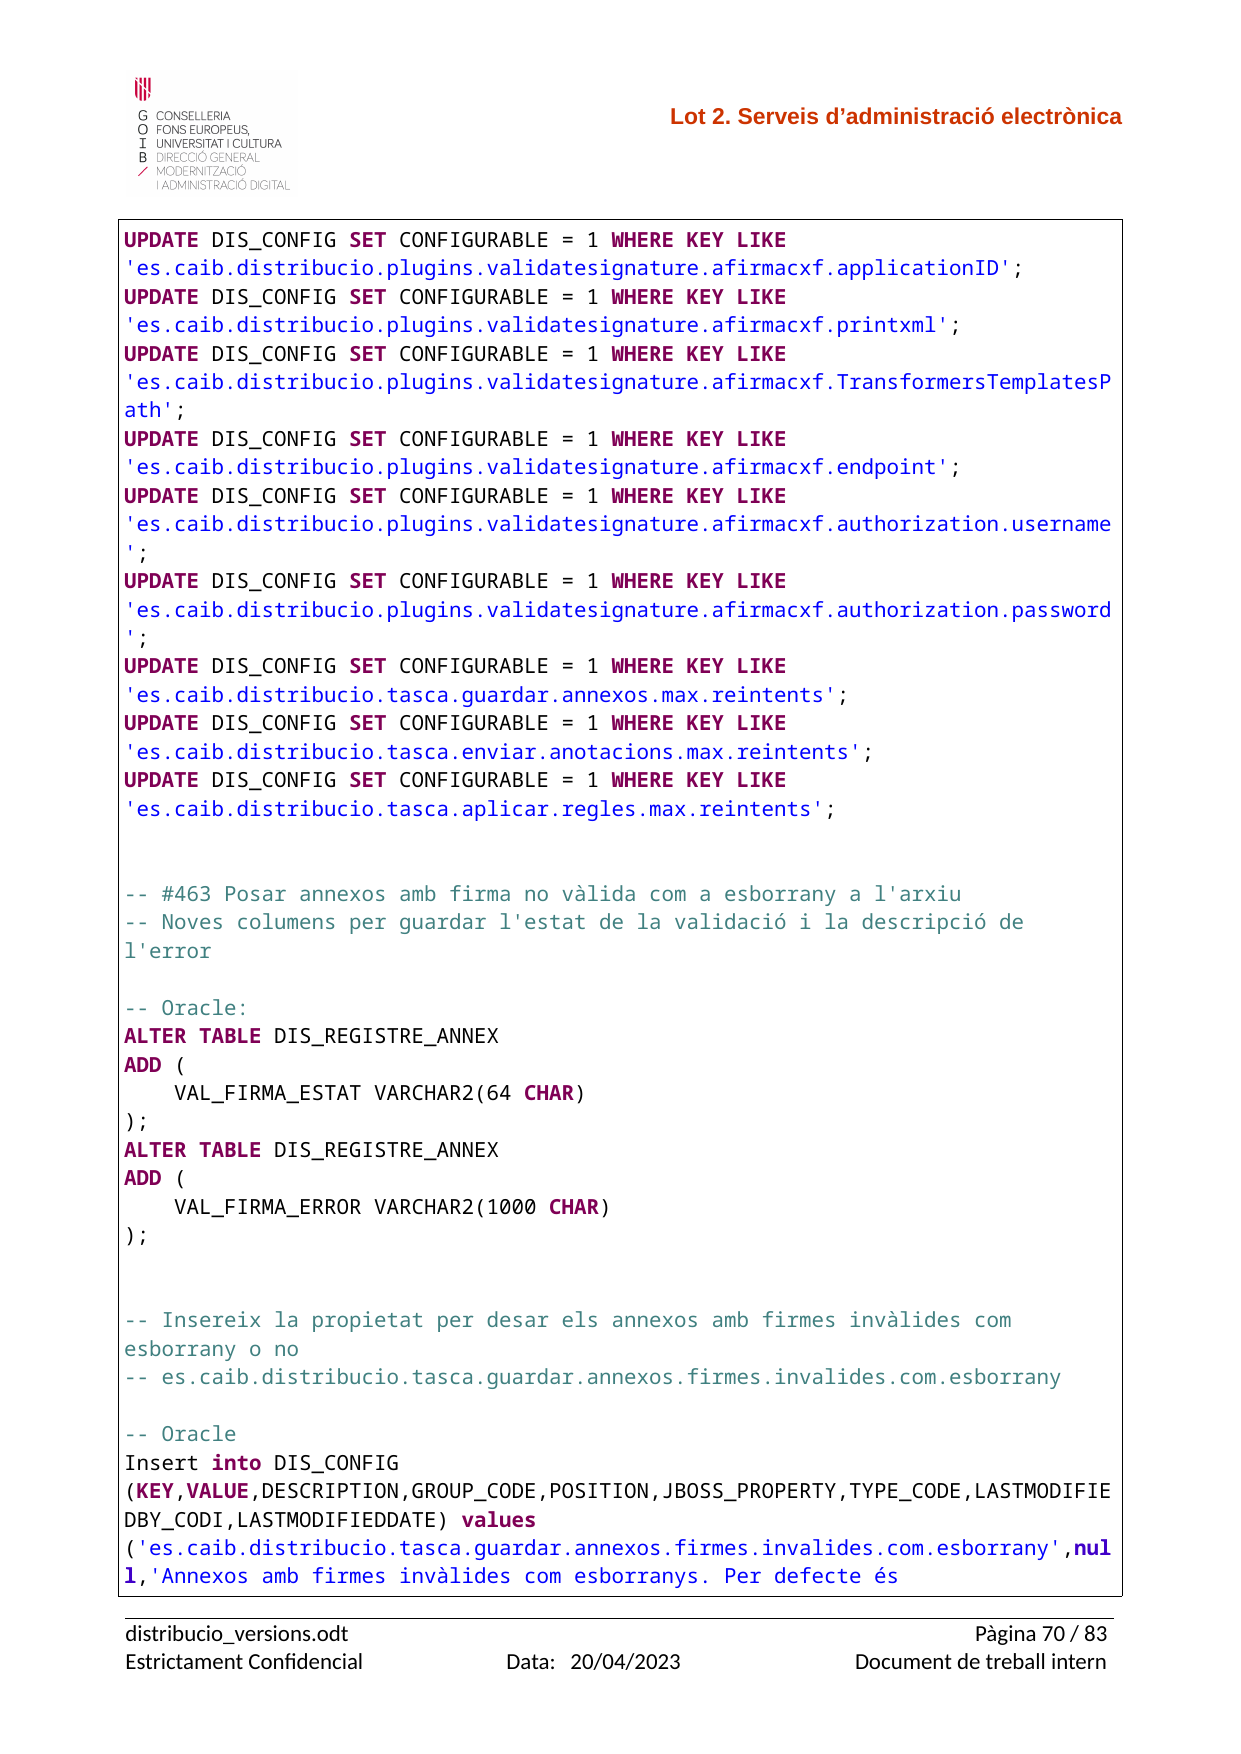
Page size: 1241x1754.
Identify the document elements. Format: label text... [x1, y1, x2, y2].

table_header UPDATE DIS_CONFIG SET CONFIGURABLE = 1 WHERE KEY LIKE 'es.caib.distribucio.plugins.validatesignature.afirmacxf.applicationID'; UPDATE DIS_CONFIG SET CONFIGURABLE = 1 WHERE KEY LIKE 'es.caib.distribucio.plugins.validatesignature.afirmacxf.printxml'; UPDATE DIS_CONFIG SET CONFIGURABLE = 1 WHERE KEY LIKE 'es.caib.distribucio.plugins.validatesignature.afirmacxf.TransformersTemplatesPath'; UPDATE DIS_CONFIG SET CONFIGURABLE = 1 WHERE KEY LIKE 'es.caib.distribucio.plugins.validatesignature.afirmacxf.endpoint'; UPDATE DIS_CONFIG SET CONFIGURABLE = 1 WHERE KEY LIKE 'es.caib.distribucio.plugins.validatesignature.afirmacxf.authorization.username'; UPDATE DIS_CONFIG SET CONFIGURABLE = 1 WHERE KEY LIKE 'es.caib.distribucio.plugins.validatesignature.afirmacxf.authorization.password'; UPDATE DIS_CONFIG SET CONFIGURABLE = 1 WHERE KEY LIKE 'es.caib.distribucio.tasca.guardar.annexos.max.reintents'; UPDATE DIS_CONFIG SET CONFIGURABLE = 1 WHERE KEY LIKE 'es.caib.distribucio.tasca.enviar.anotacions.max.reintents'; UPDATE DIS_CONFIG SET CONFIGURABLE = 1 WHERE KEY LIKE 'es.caib.distribucio.tasca.aplicar.regles.max.reintents'; -- #463 Posar annexos amb firma no vàlida com a esborrany a l'arxiu -- Noves columens per guardar l'estat de la validació i la descripció de l'error -- Oracle: ALTER TABLE DIS_REGISTRE_ANNEX ADD ( VAL_FIRMA_ESTAT VARCHAR2(64 CHAR) ); ALTER TABLE DIS_REGISTRE_ANNEX ADD ( VAL_FIRMA_ERROR VARCHAR2(1000 CHAR) ); -- Insereix la propietat per desar els annexos amb firmes invàlides com esborrany o no -- es.caib.distribucio.tasca.guardar.annexos.firmes.invalides.com.esborrany -- Oracle Insert into DIS_CONFIG (KEY,VALUE,DESCRIPTION,GROUP_CODE,POSITION,JBOSS_PROPERTY,TYPE_CODE,LASTMODIFIEDBY_CODI,LASTMODIFIEDDATE) values ('es.caib.distribucio.tasca.guardar.annexos.firmes.invalides.com.esborrany',null,'Annexos amb firmes invàlides com esborranys. Per defecte és [119, 220, 1122, 1596]
picture [126, 70, 299, 197]
